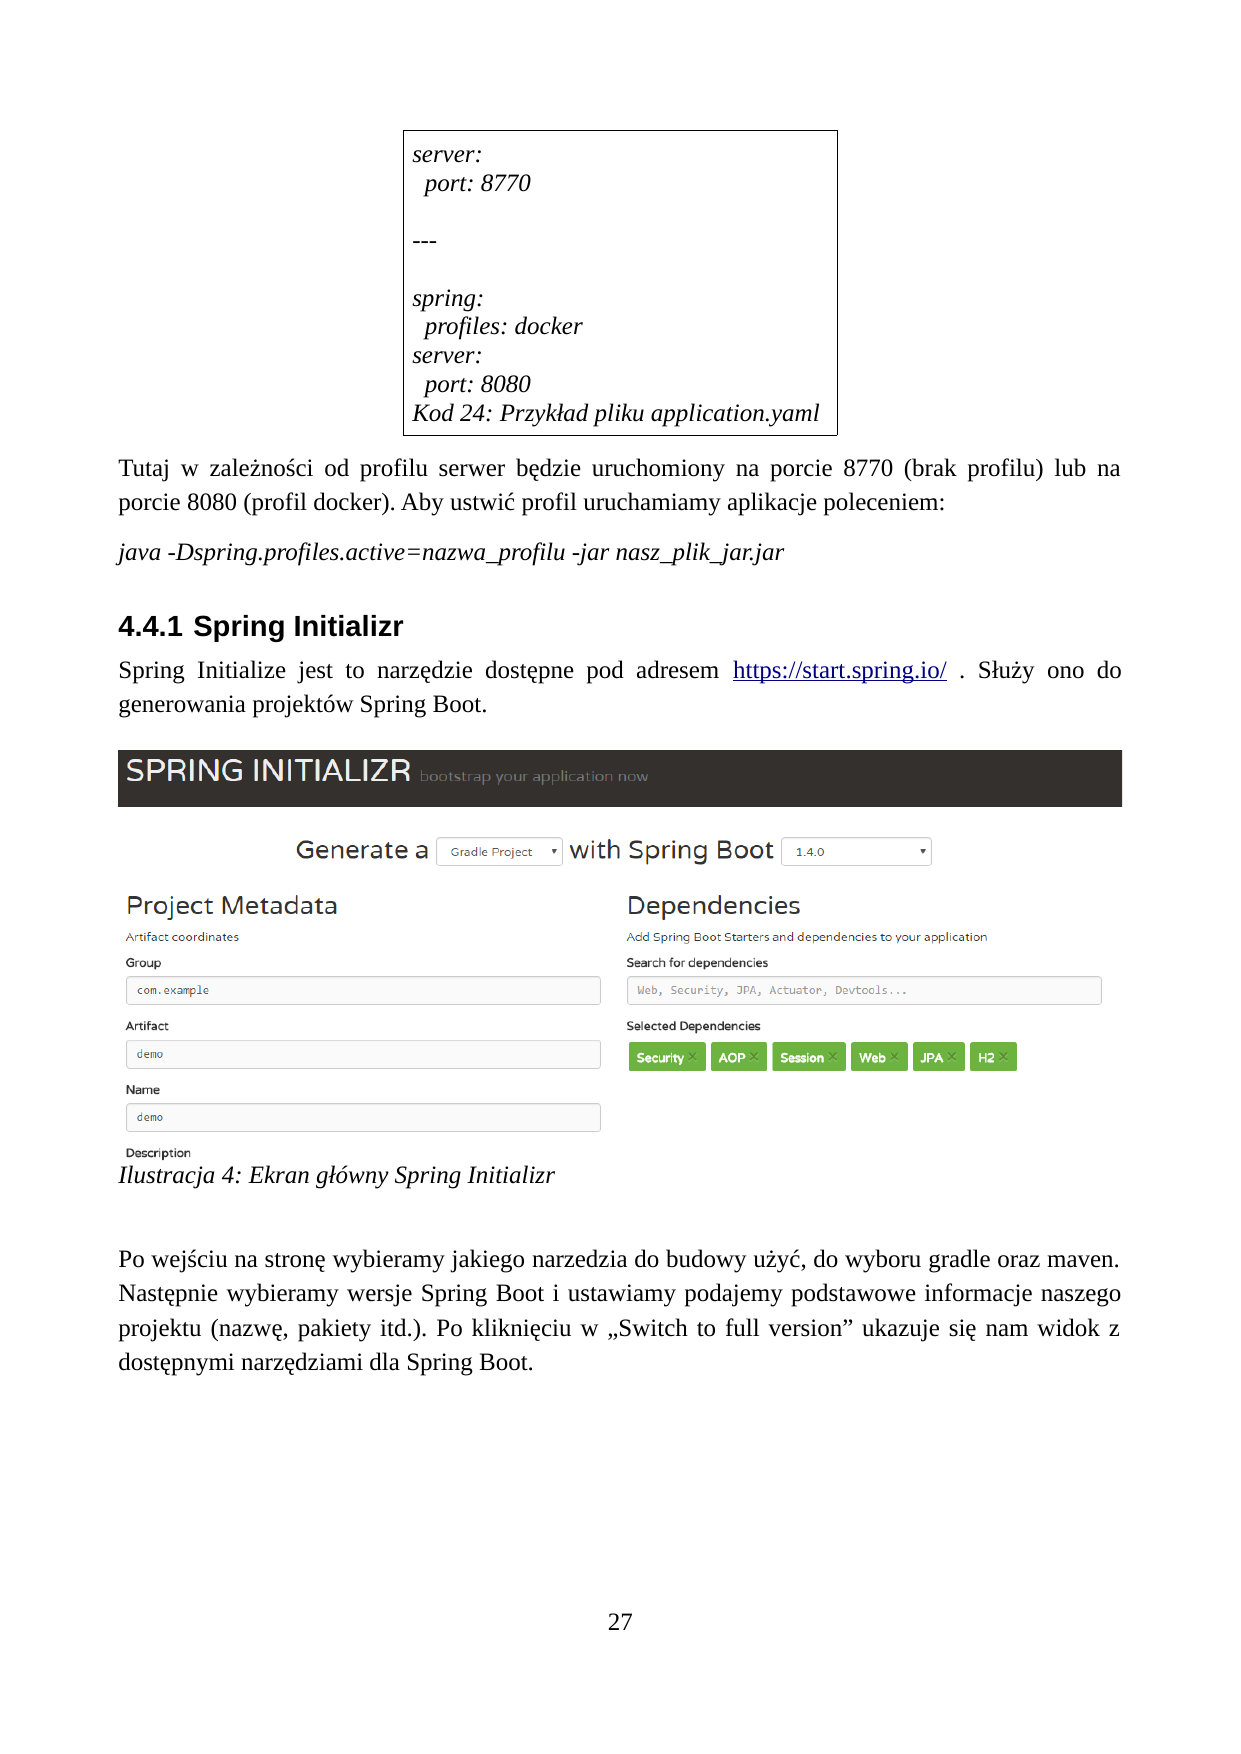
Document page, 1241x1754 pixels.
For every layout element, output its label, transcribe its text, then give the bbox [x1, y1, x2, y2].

text port: 8080 [412, 369, 828, 398]
subtitle Spring Initializr [118, 609, 1122, 642]
text Po wejściu na stronę wybieramy jakiego narzedzia do budowy użyć, do wyboru gradle oraz maven. Następnie wybieramy wersje Spring Boot i ustawiamy podajemy podstawowe informacje naszego projektu (nazwę, pakiety itd.). Po kliknięciu w „Switch to full version” ukazuje się nam widok z dostępnymi narzędziami dla Spring Boot. [118, 1244, 1122, 1376]
picture [118, 750, 1123, 1161]
text spring: [412, 283, 828, 311]
text Tutaj w zależności od profilu serwer będzie uruchomiony na porcie 8770 (brak profilu) lub na porcie 8080 (profil docker). Aby ustwić profil uruchamiamy aplikacje poleceniem: [118, 118, 1122, 516]
text profiles: docker [412, 311, 828, 340]
text --- [412, 225, 828, 254]
text server: [412, 139, 828, 168]
text Spring Initialize jest to narzędzie dostępne pod adresem https://start.spring.io/ . Służy ono do generowania projektów Spring Boot. [118, 655, 1122, 718]
text server: [412, 340, 828, 369]
text Kod 24: Przykład pliku application.yaml [412, 398, 828, 426]
text java -Dspring.profiles.active=nazwa_profilu -jar nasz_plik_jar.jar [118, 537, 1122, 565]
text Ilustracja 4: Ekran główny Spring Initializr [118, 1161, 1122, 1189]
text port: 8770 [412, 168, 828, 196]
